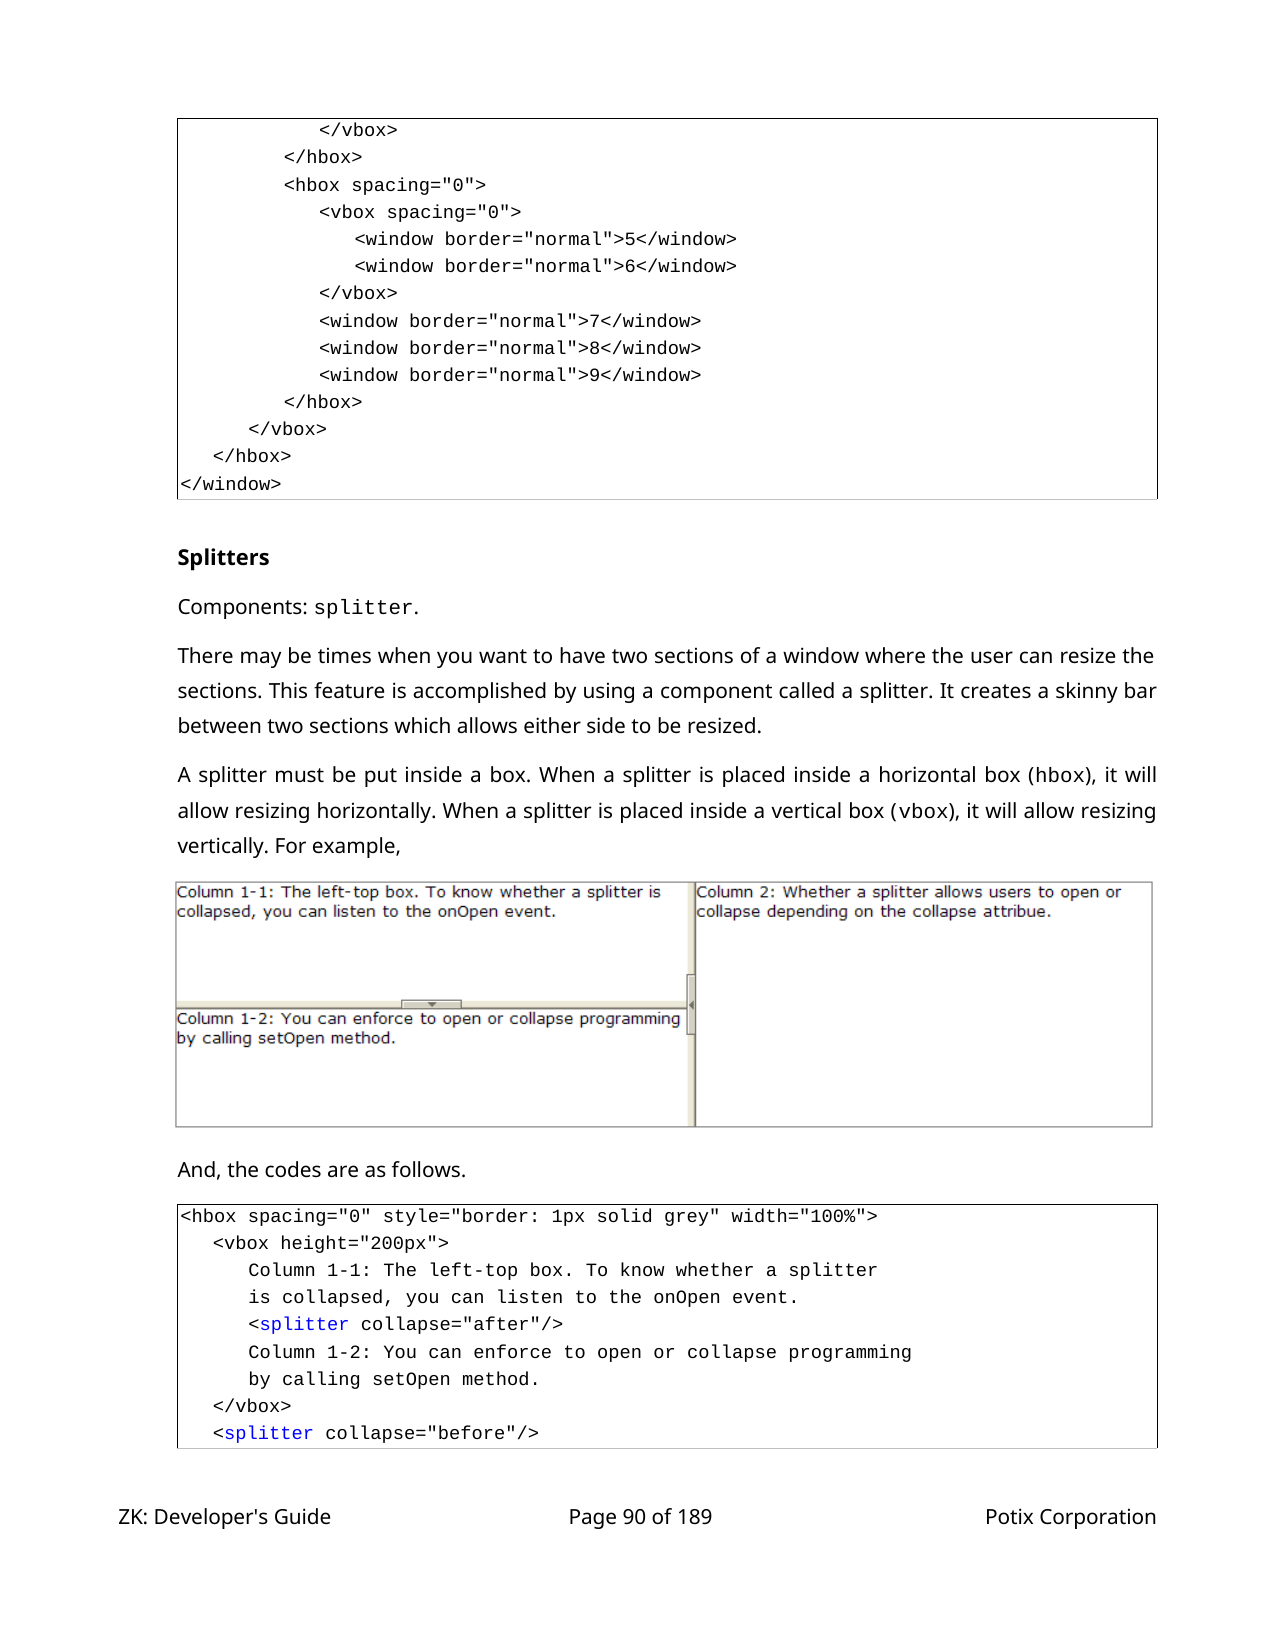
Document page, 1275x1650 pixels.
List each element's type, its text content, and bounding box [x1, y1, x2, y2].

text <window border="normal">8</window> [178, 336, 1157, 360]
text </hbox> [178, 145, 1157, 169]
text And, the codes are as follows. [177, 1130, 1157, 1183]
text <window border="normal">9</window> [178, 363, 1157, 387]
text <splitter collapse="before"/> [178, 1421, 1157, 1448]
text is collapsed, you can listen to the onOpen event. [178, 1285, 1157, 1309]
picture [173, 879, 1154, 1130]
text </vbox> [178, 417, 1157, 441]
text There may be times when you want to have two sections of a window where the user can resize the sections. This feature is accomplished by using a component called a splitter. It creates a skinny bar between two sections which allows either side to be resized. [177, 641, 1157, 740]
text </vbox> [178, 119, 1157, 142]
text Column 1-1: The left-top box. To know whether a splitter [178, 1258, 1157, 1282]
text </window> [178, 472, 1157, 499]
text A splitter must be put inside a box. When a splitter is placed inside a horizontal box (hbox), it will allow resizing horizontally. When a splitter is placed inside a vertical box (vbox), it will allow resizing vertically. For example, [177, 760, 1157, 860]
text by calling setOpen method. [178, 1367, 1157, 1391]
text <window border="normal">5</window> [178, 227, 1157, 251]
text <hbox spacing="0" style="border: 1px solid grey" width="100%"> [178, 1205, 1157, 1228]
text <window border="normal">7</window> [178, 308, 1157, 333]
text Column 1-2: You can enforce to open or collapse programming [178, 1339, 1157, 1364]
subtitle Splitters [177, 541, 1157, 571]
text Components: splitter. [177, 592, 1157, 621]
text <splitter collapse="after"/> [178, 1312, 1157, 1337]
text </vbox> [178, 1394, 1157, 1418]
text </hbox> [178, 444, 1157, 469]
text </vbox> [178, 281, 1157, 306]
text <vbox height="200px"> [178, 1231, 1157, 1255]
text </hbox> [178, 390, 1157, 414]
text <vbox spacing="0"> [178, 200, 1157, 224]
text <hbox spacing="0"> [178, 172, 1157, 197]
text <window border="normal">6</window> [178, 254, 1157, 278]
